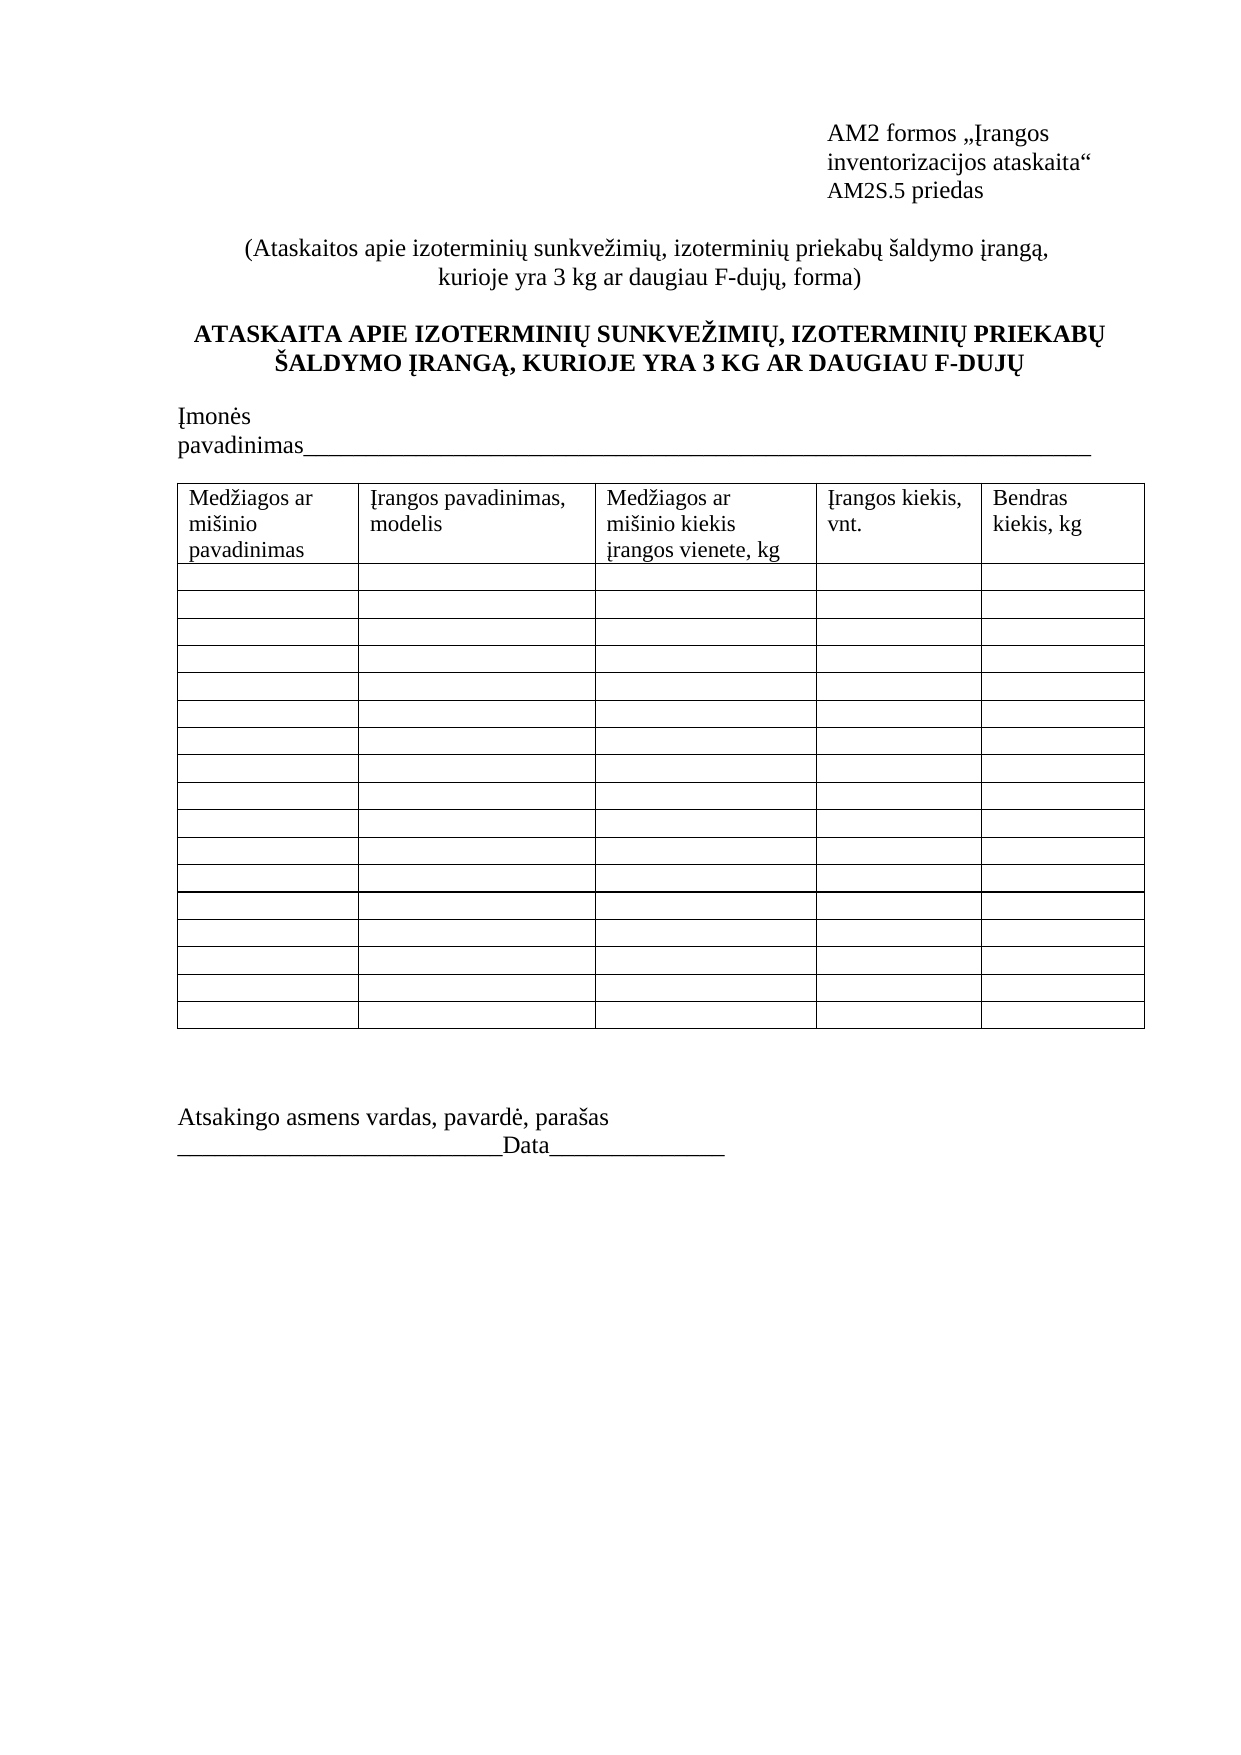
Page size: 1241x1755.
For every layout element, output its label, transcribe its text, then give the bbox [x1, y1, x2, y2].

table_cell [178, 619, 358, 645]
table_cell [596, 1002, 816, 1028]
table_cell [359, 865, 595, 891]
text AM2 formos „Įrangos [827, 118, 1122, 147]
table_cell [359, 673, 595, 699]
table_cell [178, 755, 358, 782]
table_cell [596, 865, 816, 891]
table_cell [596, 755, 816, 782]
table_cell [817, 893, 981, 919]
table_cell [596, 728, 816, 754]
table_cell [596, 893, 816, 919]
table_cell [359, 920, 595, 946]
table_cell [596, 920, 816, 946]
table_cell [359, 1002, 595, 1028]
table_cell [596, 810, 816, 837]
table_cell [982, 564, 1144, 590]
table_cell [178, 920, 358, 946]
table_cell [817, 673, 981, 699]
table_cell [596, 975, 816, 1001]
text (Ataskaitos apie izoterminių sunkvežimių, izoterminių priekabų šaldymo įrangą, [177, 233, 1122, 262]
table_cell [178, 673, 358, 699]
table_cell [982, 728, 1144, 754]
table_cell [817, 975, 981, 1001]
text Įmonės pavadinimas_______________________________________________________________ [177, 401, 1122, 458]
table_cell [178, 947, 358, 973]
table_cell [178, 728, 358, 754]
table_cell [359, 619, 595, 645]
text ATASKAITA APIE IZOTERMINIŲ SUNKVEŽIMIŲ, IZOTERMINIŲ PRIEKABŲ ŠALDYMO ĮRANGĄ, KURIOJE YRA 3 KG AR DAUGIAU F-DUJŲ [177, 319, 1122, 377]
table_cell [982, 810, 1144, 837]
table_cell [982, 1002, 1144, 1028]
table_cell [178, 810, 358, 837]
table_cell [817, 701, 981, 727]
table_cell [982, 920, 1144, 946]
table_cell [982, 893, 1144, 919]
table_cell [359, 838, 595, 864]
table_cell [817, 728, 981, 754]
table_cell [178, 975, 358, 1001]
table_cell [982, 646, 1144, 672]
table_cell [359, 975, 595, 1001]
table_cell [817, 947, 981, 973]
table_cell [817, 646, 981, 672]
table_cell [178, 564, 358, 590]
table_cell [982, 701, 1144, 727]
table_cell [359, 783, 595, 809]
table_cell [596, 591, 816, 617]
table_cell [817, 564, 981, 590]
table_cell [982, 975, 1144, 1001]
table_cell [982, 755, 1144, 782]
table_cell [359, 893, 595, 919]
table_cell [817, 755, 981, 782]
table_cell [982, 865, 1144, 891]
table_cell [359, 728, 595, 754]
table_cell [817, 865, 981, 891]
table_cell [178, 865, 358, 891]
table_cell [359, 947, 595, 973]
table_cell [359, 591, 595, 617]
table_cell [359, 564, 595, 590]
table_cell [982, 783, 1144, 809]
table_cell [359, 810, 595, 837]
table_cell [178, 783, 358, 809]
text Atsakingo asmens vardas, pavardė, parašas __________________________Data______________ [177, 1102, 1122, 1159]
table_cell [596, 564, 816, 590]
table_cell [178, 838, 358, 864]
table_cell [596, 701, 816, 727]
table_cell [596, 673, 816, 699]
table_header Įrangos pavadinimas, modelis [359, 484, 595, 563]
table_cell [817, 810, 981, 837]
table_header Medžiagos ar mišinio pavadinimas [178, 484, 358, 563]
table_cell [817, 1002, 981, 1028]
table_cell [596, 947, 816, 973]
table_cell [178, 893, 358, 919]
table_cell [359, 646, 595, 672]
table_cell [359, 755, 595, 782]
table_cell [178, 646, 358, 672]
table_cell [596, 646, 816, 672]
table_cell [178, 591, 358, 617]
table_cell [359, 701, 595, 727]
table_cell [817, 838, 981, 864]
table_cell [596, 783, 816, 809]
table_cell [178, 1002, 358, 1028]
table_cell [982, 947, 1144, 973]
text kurioje yra 3 kg ar daugiau F-dujų, forma) [177, 262, 1122, 291]
table_cell [596, 619, 816, 645]
table_cell [817, 591, 981, 617]
table_cell [982, 838, 1144, 864]
table_header Įrangos kiekis, vnt. [817, 484, 981, 563]
table_cell [596, 838, 816, 864]
table_cell [817, 920, 981, 946]
text AM2S.5 priedas [827, 176, 1122, 204]
text inventorizacijos ataskaita“ [827, 147, 1122, 176]
table_header Bendras kiekis, kg [982, 484, 1144, 563]
table_header Medžiagos ar mišinio kiekis įrangos vienete, kg [596, 484, 816, 563]
table_cell [817, 619, 981, 645]
table_cell [817, 783, 981, 809]
table_cell [982, 591, 1144, 617]
table_cell [982, 619, 1144, 645]
table_cell [982, 673, 1144, 699]
table_cell [178, 701, 358, 727]
